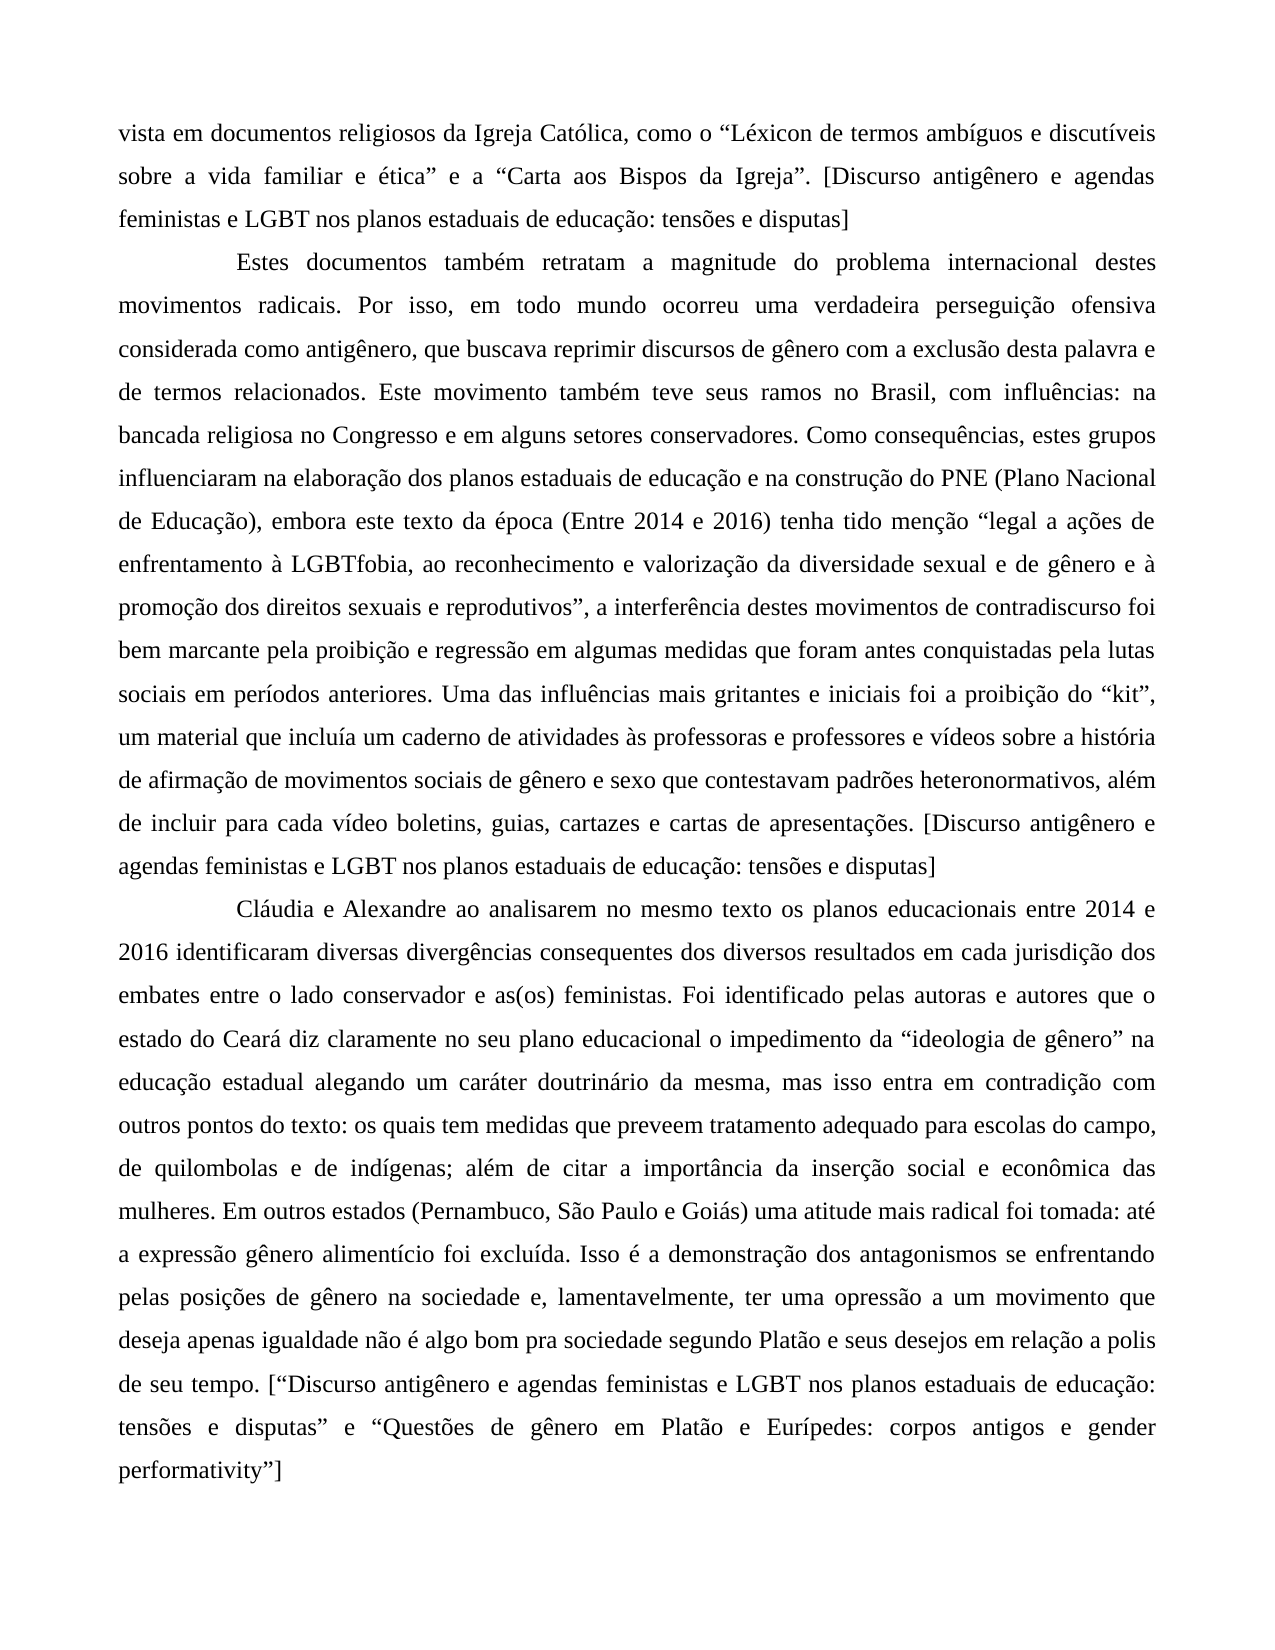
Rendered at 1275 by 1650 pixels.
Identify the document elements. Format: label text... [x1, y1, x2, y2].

text Cláudia e Alexandre ao analisarem no mesmo texto os planos educacionais entre 2014 e 2016 identificaram diversas divergências consequentes dos diversos resultados em cada jurisdição dos embates entre o lado conservador e as(os) feministas. Foi identificado pelas autoras e autores que o estado do Ceará diz claramente no seu plano educacional o impedimento da “ideologia de gênero” na educação estadual alegando um caráter doutrinário da mesma, mas isso entra em contradição com outros pontos do texto: os quais tem medidas que preveem tratamento adequado para escolas do campo, de quilombolas e de indígenas; além de citar a importância da inserção social e econômica das mulheres. Em outros estados (Pernambuco, São Paulo e Goiás) uma atitude mais radical foi tomada: até a expressão gênero alimentício foi excluída. Isso é a demonstração dos antagonismos se enfrentando pelas posições de gênero na sociedade e, lamentavelmente, ter uma opressão a um movimento que deseja apenas igualdade não é algo bom pra sociedade segundo Platão e seus desejos em relação a polis de seu tempo. [“Discurso antigênero e agendas feministas e LGBT nos planos estaduais de educação: tensões e disputas” e “Questões de gênero em Platão e Eurípedes: corpos antigos e gender performativity”] [118, 894, 1157, 1484]
text vista em documentos religiosos da Igreja Católica, como o “Léxicon de termos ambíguos e discutíveis sobre a vida familiar e ética” e a “Carta aos Bispos da Igreja”. [Discurso antigênero e agendas feministas e LGBT nos planos estaduais de educação: tensões e disputas] [118, 118, 1157, 233]
text Estes documentos também retratam a magnitude do problema internacional destes movimentos radicais. Por isso, em todo mundo ocorreu uma verdadeira perseguição ofensiva considerada como antigênero, que buscava reprimir discursos de gênero com a exclusão desta palavra e de termos relacionados. Este movimento também teve seus ramos no Brasil, com influências: na bancada religiosa no Congresso e em alguns setores conservadores. Como consequências, estes grupos influenciaram na elaboração dos planos estaduais de educação e na construção do PNE (Plano Nacional de Educação), embora este texto da época (Entre 2014 e 2016) tenha tido menção “legal a ações de enfrentamento à LGBTfobia, ao reconhecimento e valorização da diversidade sexual e de gênero e à promoção dos direitos sexuais e reprodutivos”, a interferência destes movimentos de contradiscurso foi bem marcante pela proibição e regressão em algumas medidas que foram antes conquistadas pela lutas sociais em períodos anteriores. Uma das influências mais gritantes e iniciais foi a proibição do “kit”, um material que incluía um caderno de atividades às professoras e professores e vídeos sobre a história de afirmação de movimentos sociais de gênero e sexo que contestavam padrões heteronormativos, além de incluir para cada vídeo boletins, guias, cartazes e cartas de apresentações. [Discurso antigênero e agendas feministas e LGBT nos planos estaduais de educação: tensões e disputas] [118, 247, 1157, 880]
